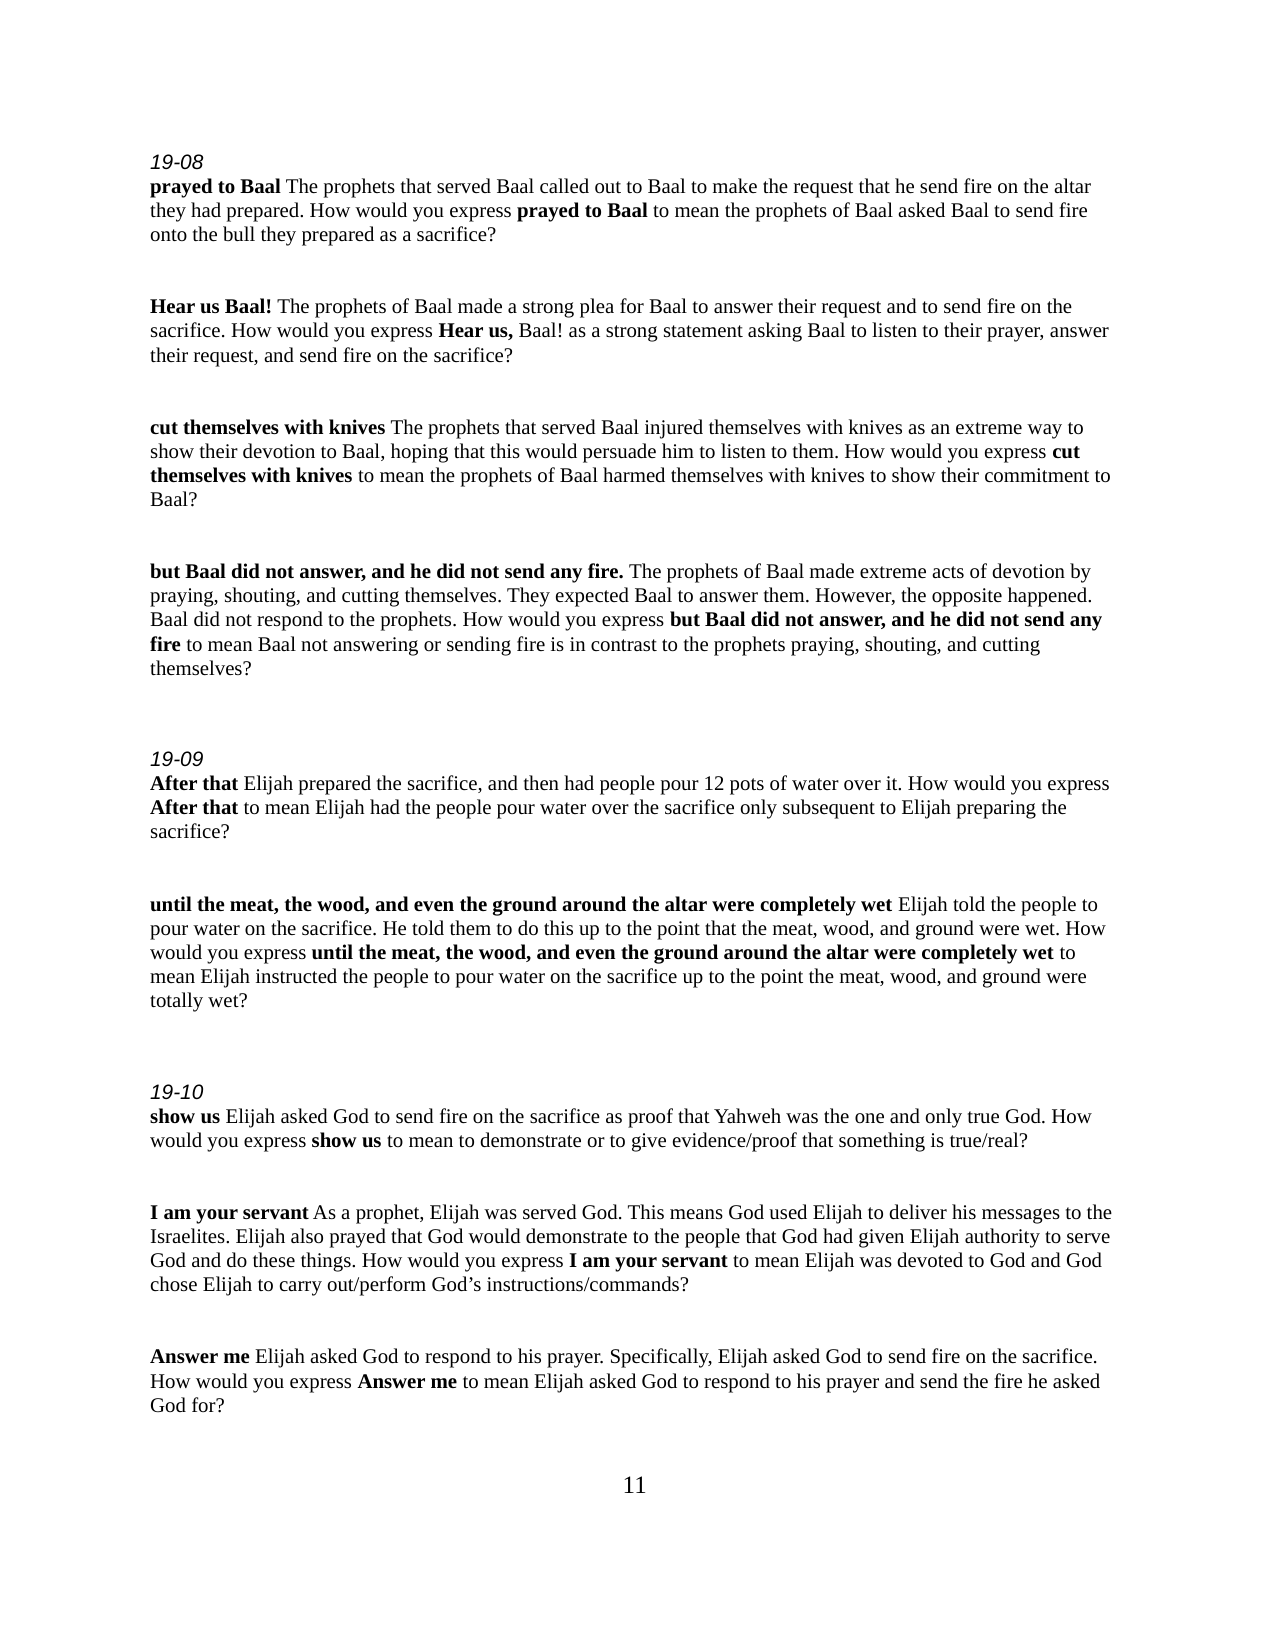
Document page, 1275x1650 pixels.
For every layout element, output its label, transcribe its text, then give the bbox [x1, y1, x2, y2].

subtitle 19-08 [150, 150, 1125, 174]
subtitle 19-09 [150, 747, 1125, 771]
text until the meat, the wood, and even the ground around the altar were completely wet Elijah told the people to pour water on the sacrifice. He told them to do this up to the point that the meat, wood, and ground were wet. How would you express until the meat, the wood, and even the ground around the altar were completely wet to mean Elijah instructed the people to pour water on the sacrifice up to the point the meat, wood, and ground were totally wet? [150, 892, 1125, 1012]
text prayed to Baal The prophets that served Baal called out to Baal to make the request that he send fire on the altar they had prepared. How would you express prayed to Baal to mean the prophets of Baal asked Baal to send fire onto the bull they prepared as a sacrifice? [150, 174, 1125, 246]
text Hear us Baal! The prophets of Baal made a strong plea for Baal to answer their request and to send fire on the sacrifice. How would you express Hear us, Baal! as a strong statement asking Baal to listen to their prayer, answer their request, and send fire on the sacrifice? [150, 294, 1125, 367]
text but Baal did not answer, and he did not send any fire. The prophets of Baal made extreme acts of devotion by praying, shouting, and cutting themselves. They expected Baal to answer them. However, the opposite happened. Baal did not respond to the prophets. How would you express but Baal did not answer, and he did not send any fire to mean Baal not answering or sending fire is in contrast to the prophets praying, shouting, and cutting themselves? [150, 559, 1125, 679]
text After that Elijah prepared the sacrifice, and then had people pour 12 pots of water over it. How would you express After that to mean Elijah had the people pour water over the sacrifice only subsequent to Elijah preparing the sacrifice? [150, 771, 1125, 843]
text I am your servant As a prophet, Elijah was served God. This means God used Elijah to deliver his messages to the Israelites. Elijah also prayed that God would demonstrate to the people that God had given Elijah authority to serve God and do these things. How would you express I am your servant to mean Elijah was devoted to God and God chose Elijah to carry out/perform God’s instructions/commands? [150, 1200, 1125, 1296]
text Answer me Elijah asked God to respond to his prayer. Specifically, Elijah asked God to send fire on the sacrifice. How would you express Answer me to mean Elijah asked God to respond to his prayer and send the fire he asked God for? [150, 1344, 1125, 1417]
subtitle 19-10 [150, 1080, 1125, 1104]
text cut themselves with knives The prophets that served Baal injured themselves with knives as an extreme way to show their devotion to Baal, hoping that this would persuade him to listen to them. How would you express cut themselves with knives to mean the prophets of Baal harmed themselves with knives to show their commitment to Baal? [150, 415, 1125, 511]
text show us Elijah asked God to send fire on the sacrifice as proof that Yahweh was the one and only true God. How would you express show us to mean to demonstrate or to give evidence/proof that something is true/real? [150, 1104, 1125, 1152]
